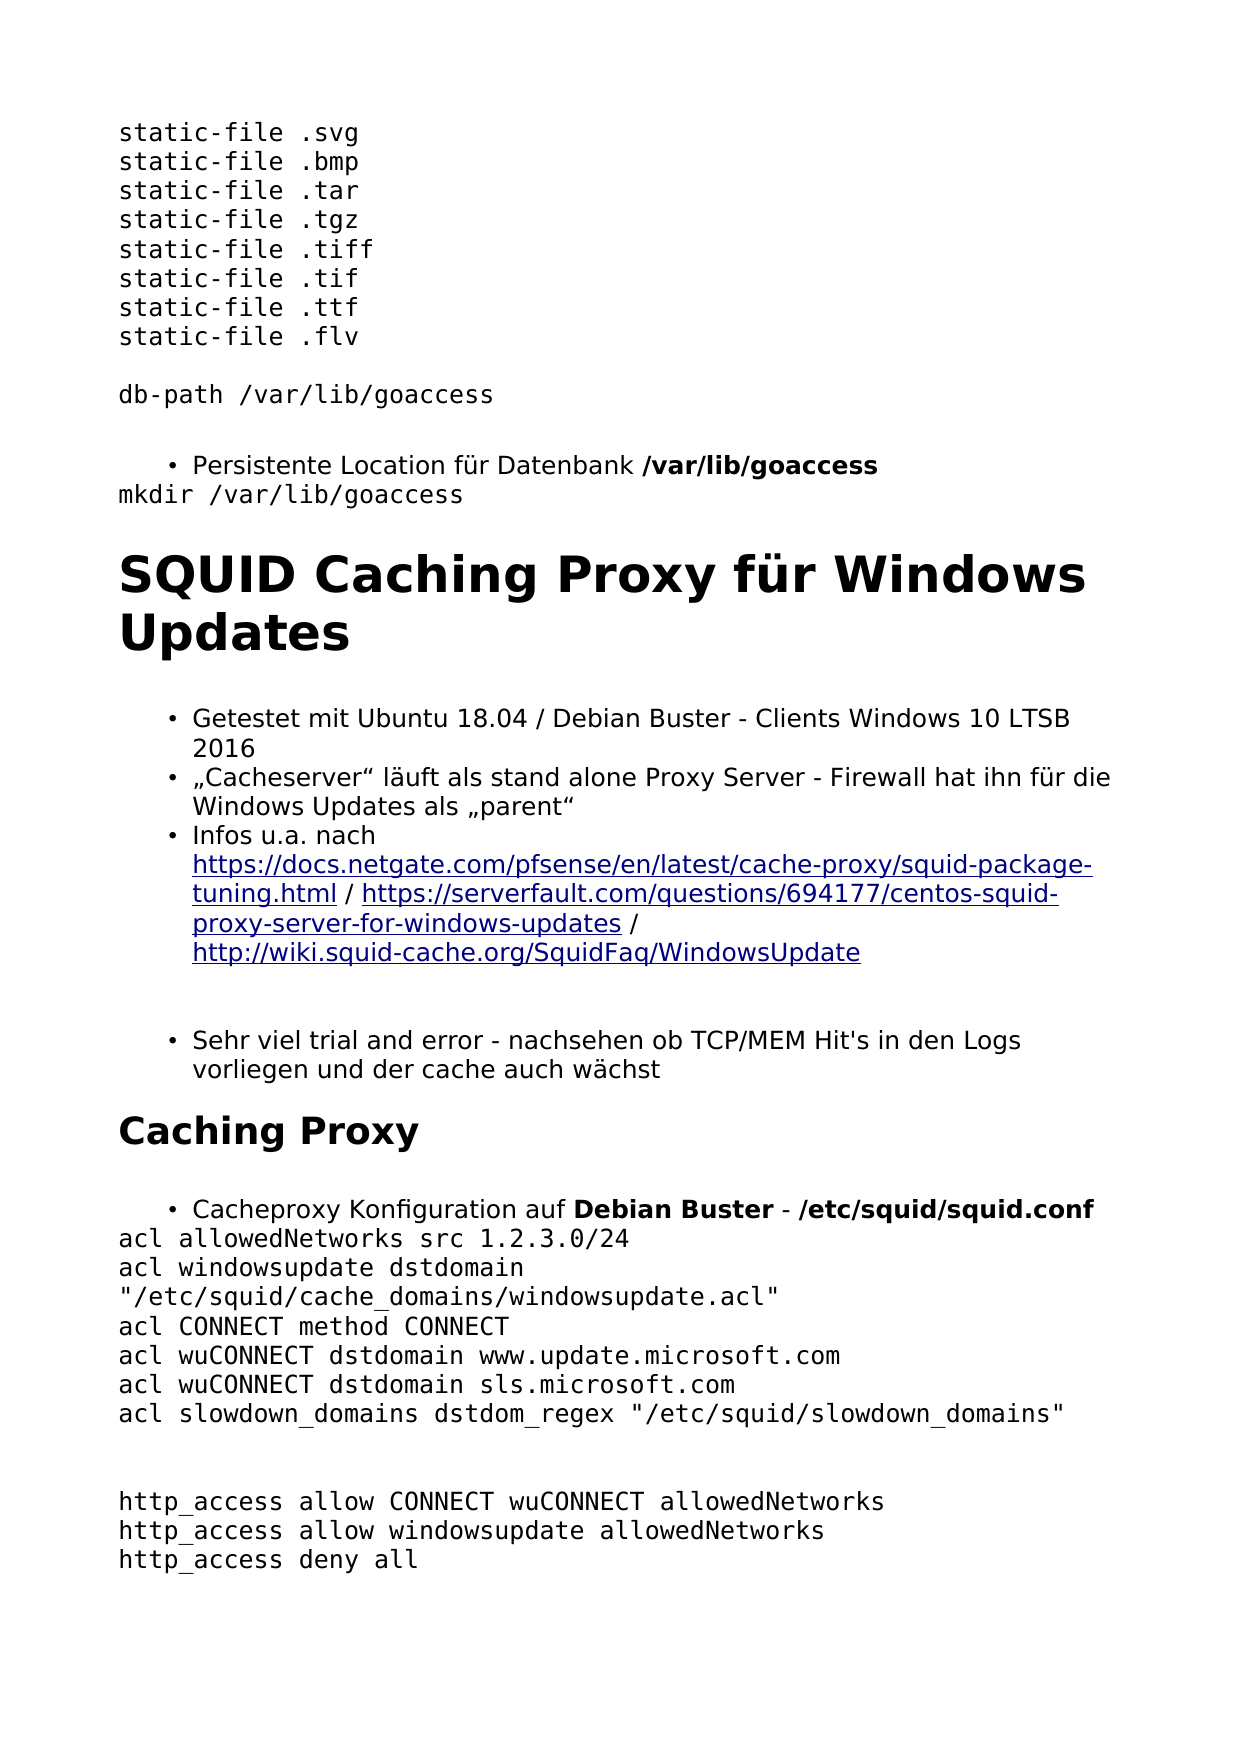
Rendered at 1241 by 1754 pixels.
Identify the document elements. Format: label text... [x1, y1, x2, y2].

list Infos u.a. nach https://docs.netgate.com/pfsense/en/latest/cache-proxy/squid-package-tuning.html / https://serverfault.com/questions/694177/centos-squid-proxy-server-for-windows-updates / http://wiki.squid-cache.org/SquidFaq/WindowsUpdate [177, 821, 1122, 967]
subtitle Caching Proxy [118, 1109, 1122, 1153]
list „Cacheserver“ läuft als stand alone Proxy Server - Firewall hat ihn für die Windows Updates als „parent“ [177, 763, 1122, 821]
list Getestet mit Ubuntu 18.04 / Debian Buster - Clients Windows 10 LTSB 2016 [177, 704, 1122, 763]
subtitle SQUID Caching Proxy für Windows Updates [118, 546, 1122, 663]
text acl allowedNetworks src 1.2.3.0/24 acl windowsupdate dstdomain "/etc/squid/cache_domains/windowsupdate.acl" acl CONNECT method CONNECT acl wuCONNECT dstdomain www.update.microsoft.com acl wuCONNECT dstdomain sls.microsoft.com acl slowdown_domains dstdom_regex "/etc/squid/slowdown_domains" http_access allow CONNECT wuCONNECT allowedNetworks http_access allow windowsupdate allowedNetworks http_access deny all [118, 1224, 1122, 1632]
text mkdir /var/lib/goaccess [118, 480, 1122, 509]
list Sehr viel trial and error - nachsehen ob TCP/MEM Hit's in den Logs vorliegen und der cache auch wächst [177, 1026, 1122, 1084]
text static-file .svg static-file .bmp static-file .tar static-file .tgz static-file .tiff static-file .tif static-file .ttf static-file .flv db-path /var/lib/goaccess [118, 118, 1122, 410]
list Cacheproxy Konfiguration auf Debian Buster - /etc/squid/squid.conf [177, 1195, 1122, 1224]
list Persistente Location für Datenbank /var/lib/goaccess [177, 451, 1122, 480]
